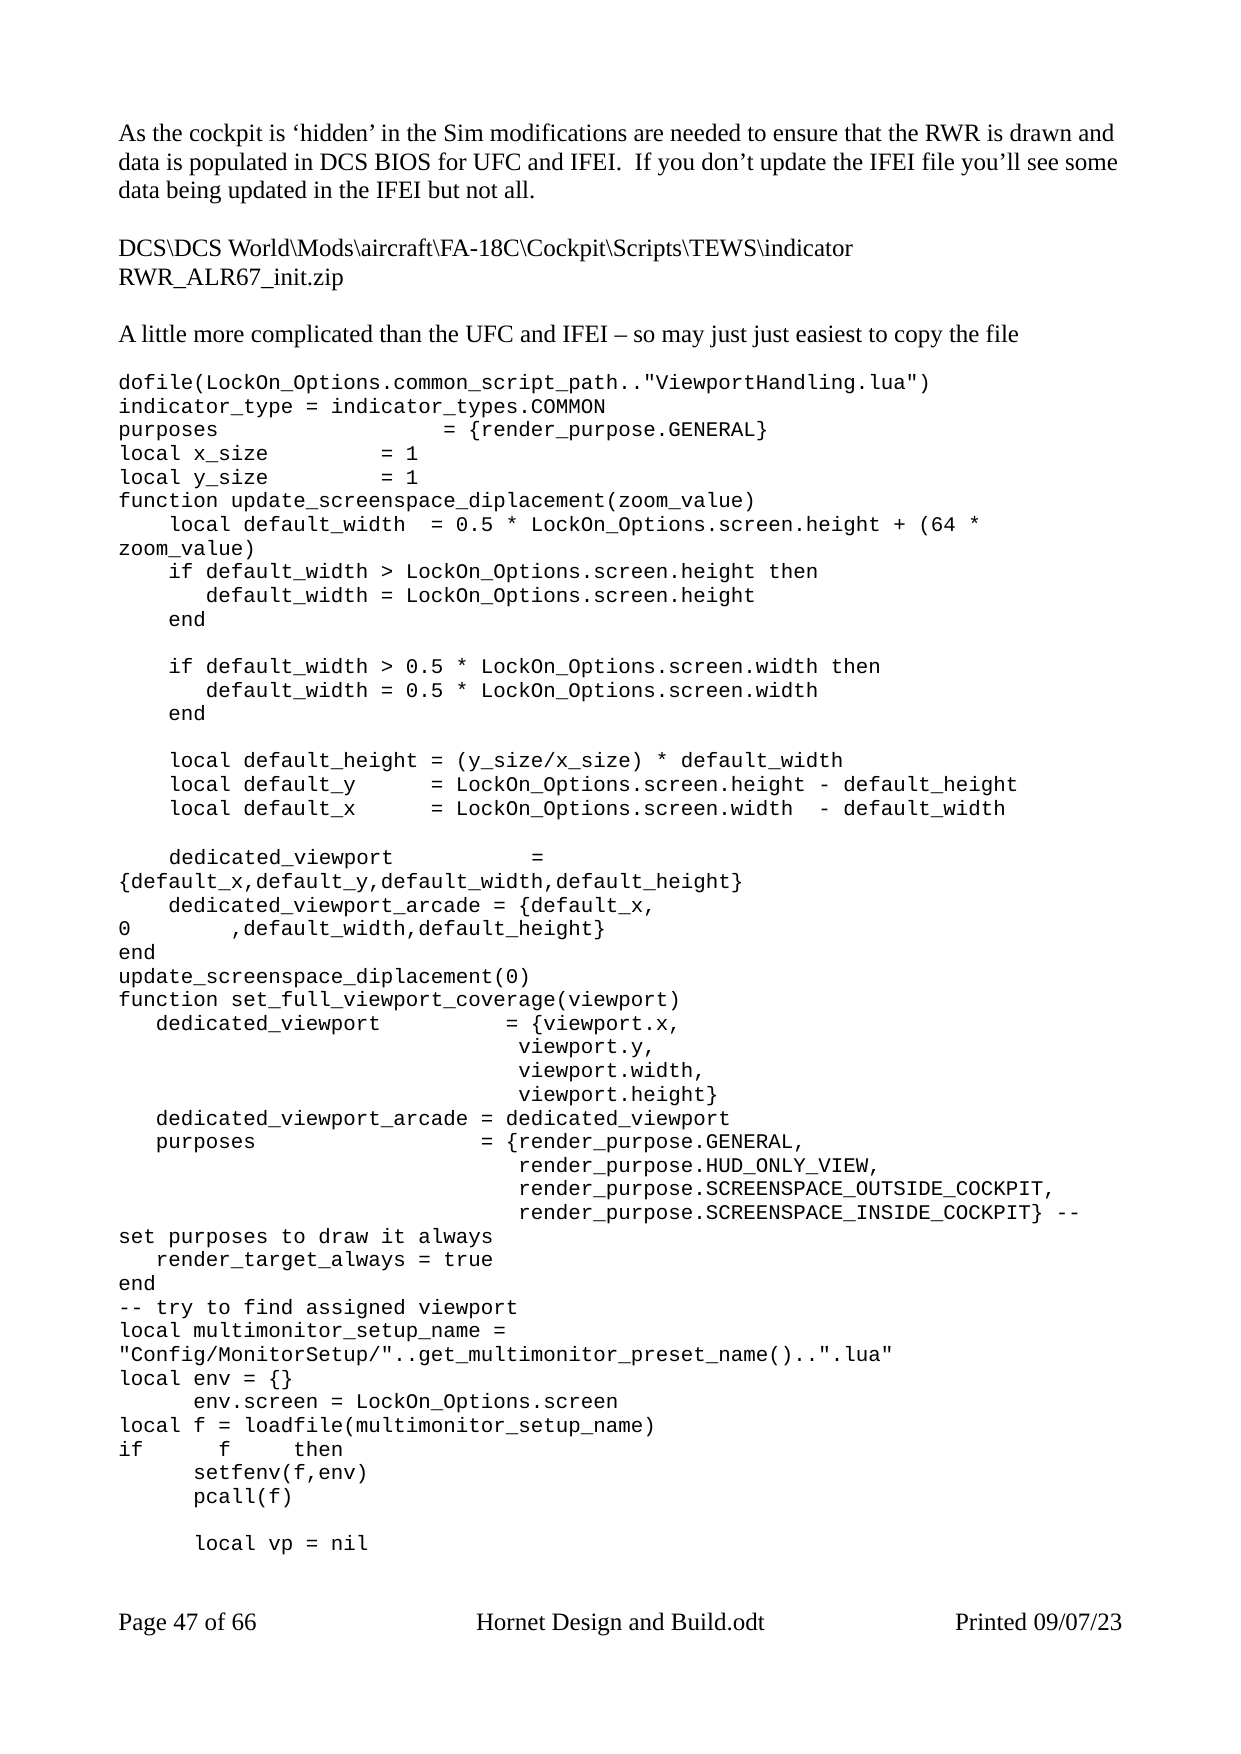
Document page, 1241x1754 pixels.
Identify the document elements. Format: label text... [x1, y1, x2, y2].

text local multimonitor_setup_name = "Config/MonitorSetup/"..get_multimonitor_preset_name()..".lua" [118, 1320, 1122, 1368]
text end [118, 703, 1122, 727]
text viewport.y, [118, 1037, 1122, 1060]
text render_purpose.HUD_ONLY_VIEW, [118, 1155, 1122, 1178]
text viewport.width, [118, 1060, 1122, 1084]
text env.screen = LockOn_Options.screen [118, 1391, 1122, 1415]
text local default_height = (y_size/x_size) * default_width [118, 751, 1122, 774]
text function update_screenspace_diplacement(zoom_value) [118, 490, 1122, 514]
text function set_full_viewport_coverage(viewport) [118, 989, 1122, 1013]
text DCS\DCS World\Mods\aircraft\FA-18C\Cockpit\Scripts\TEWS\indicator [118, 233, 1122, 262]
text dedicated_viewport = {viewport.x, [118, 1013, 1122, 1037]
text pcall(f) [118, 1486, 1122, 1509]
text update_screenspace_diplacement(0) [118, 966, 1122, 989]
text setfenv(f,env) [118, 1462, 1122, 1486]
text end [118, 942, 1122, 966]
text indicator_type = indicator_types.COMMON [118, 396, 1122, 419]
text end [118, 609, 1122, 632]
text local default_y = LockOn_Options.screen.height - default_height [118, 774, 1122, 798]
text RWR_ALR67_init.zip [118, 262, 1122, 291]
text local y_size = 1 [118, 467, 1122, 490]
text A little more complicated than the UFC and IFEI – so may just just easiest to copy the file [118, 319, 1122, 348]
text purposes = {render_purpose.GENERAL} [118, 419, 1122, 443]
text dofile(LockOn_Options.common_script_path.."ViewportHandling.lua") [118, 372, 1122, 396]
text local x_size = 1 [118, 443, 1122, 467]
text default_width = 0.5 * LockOn_Options.screen.width [118, 679, 1122, 703]
text dedicated_viewport_arcade = dedicated_viewport [118, 1107, 1122, 1131]
text purposes = {render_purpose.GENERAL, [118, 1131, 1122, 1155]
text local f = loadfile(multimonitor_setup_name) [118, 1415, 1122, 1438]
text render_target_always = true [118, 1249, 1122, 1273]
text local vp = nil [118, 1533, 1122, 1557]
text As the cockpit is ‘hidden’ in the Sim modifications are needed to ensure that the RWR is drawn and data is populated in DCS BIOS for UFC and IFEI. If you don’t update the IFEI file you’ll see some data being updated in the IFEI but not all. [118, 118, 1122, 204]
text local default_width = 0.5 * LockOn_Options.screen.height + (64 * zoom_value) [118, 514, 1122, 561]
text render_purpose.SCREENSPACE_INSIDE_COCKPIT} -- set purposes to draw it always [118, 1202, 1122, 1249]
text end [118, 1273, 1122, 1297]
text if default_width > LockOn_Options.screen.height then [118, 561, 1122, 585]
text local default_x = LockOn_Options.screen.width - default_width [118, 798, 1122, 821]
text dedicated_viewport_arcade = {default_x, 0 ,default_width,default_height} [118, 895, 1122, 942]
text -- try to find assigned viewport [118, 1297, 1122, 1320]
text default_width = LockOn_Options.screen.height [118, 585, 1122, 609]
text viewport.height} [118, 1084, 1122, 1107]
text local env = {} [118, 1368, 1122, 1391]
text if f then [118, 1438, 1122, 1462]
text render_purpose.SCREENSPACE_OUTSIDE_COCKPIT, [118, 1178, 1122, 1202]
text dedicated_viewport = {default_x,default_y,default_width,default_height} [118, 846, 1122, 895]
text if default_width > 0.5 * LockOn_Options.screen.width then [118, 656, 1122, 679]
